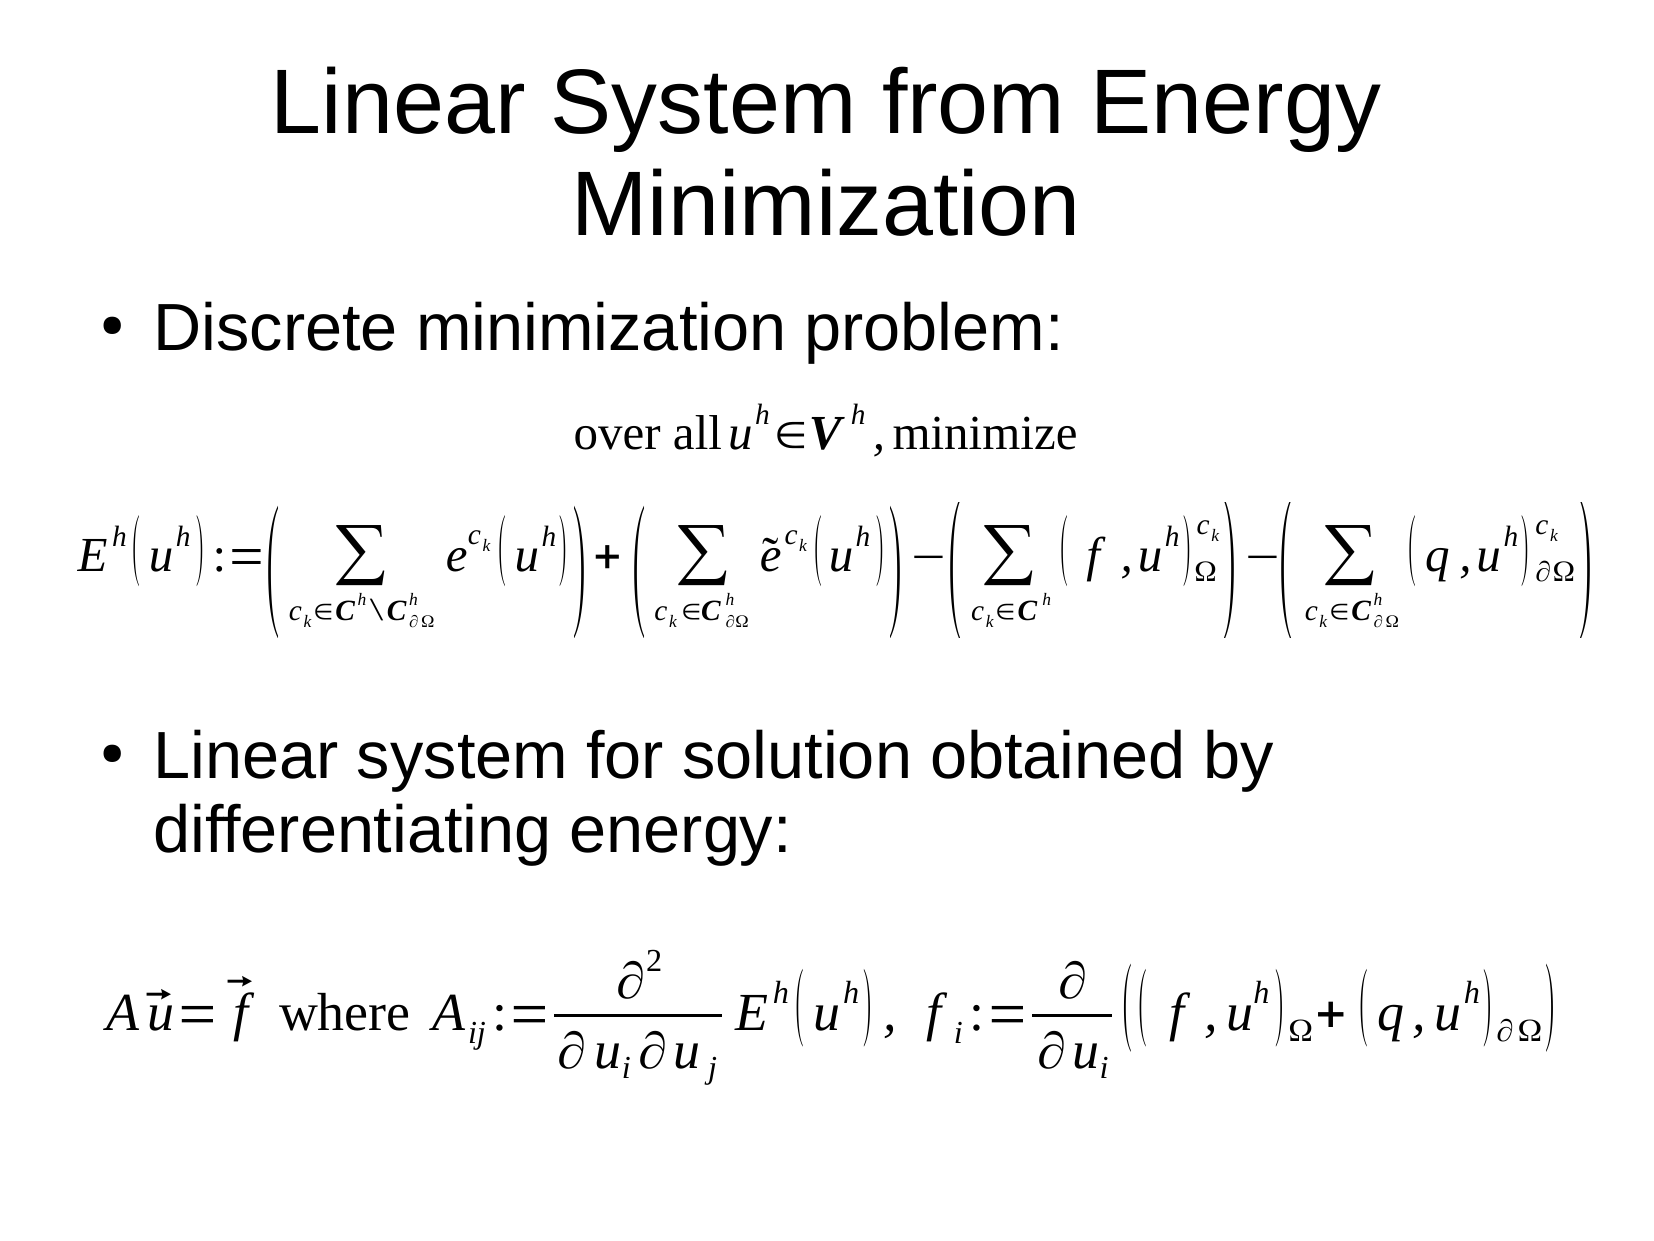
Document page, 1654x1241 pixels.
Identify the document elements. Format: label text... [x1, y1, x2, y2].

chart [63, 502, 1613, 638]
chart [561, 397, 1091, 461]
title Linear System from Energy Minimization [82, 49, 1571, 257]
list Linear system for solution obtained by differentiating energy: [82, 717, 1571, 868]
list Discrete minimization problem: [82, 290, 1571, 376]
chart [87, 941, 1576, 1088]
